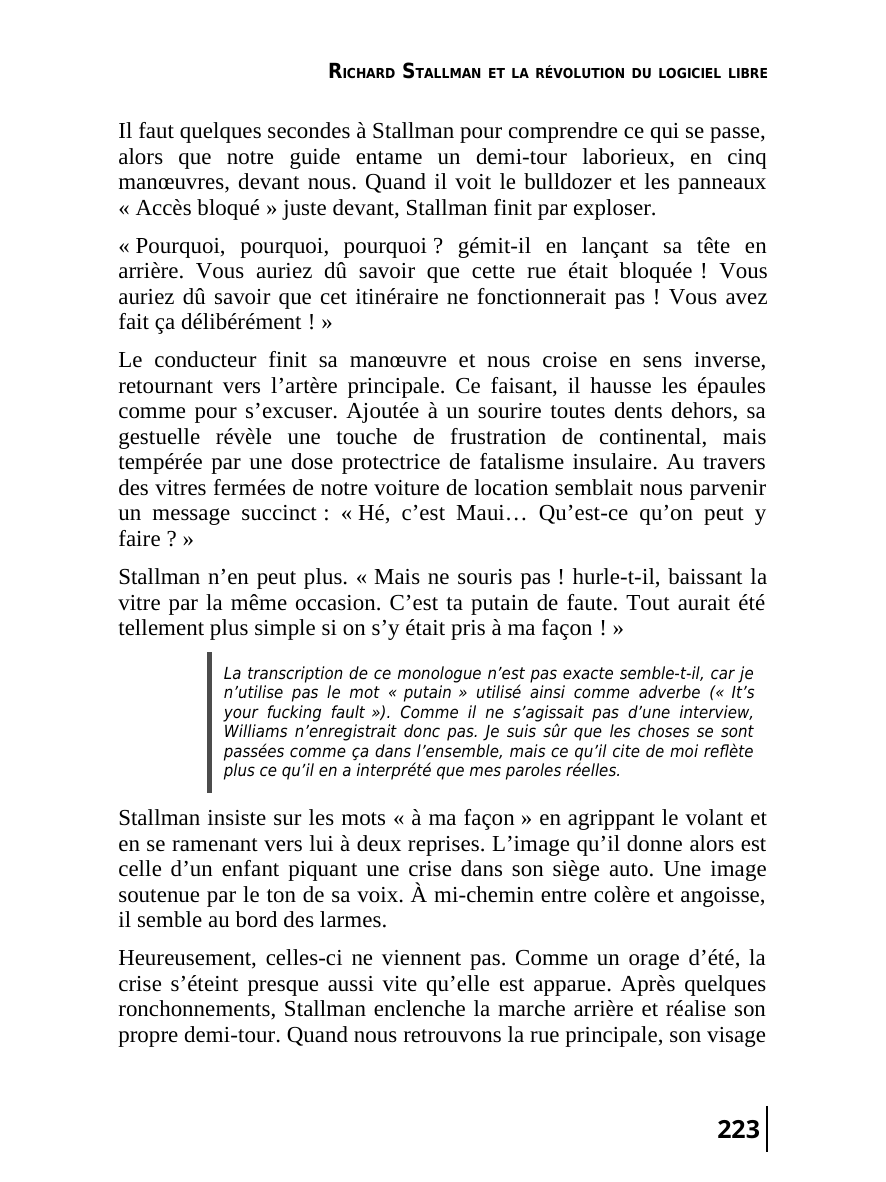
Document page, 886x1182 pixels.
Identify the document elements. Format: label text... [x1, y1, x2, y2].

text Stallman n’en peut plus. « Mais ne souris pas ! hurle-t-il, baissant la vitre par la même occasion. C’est ta putain de faute. Tout aurait été tellement plus simple si on s’y était pris à ma façon ! » [118, 564, 768, 640]
text Il faut quelques secondes à Stallman pour comprendre ce qui se passe, alors que notre guide entame un demi-tour laborieux, en cinq manœuvres, devant nous. Quand il voit le bulldozer et les panneaux « Accès bloqué » juste devant, Stallman finit par exploser. [118, 118, 768, 220]
text « Pourquoi, pourquoi, pourquoi ? gémit-il en lançant sa tête en arrière. Vous auriez dû savoir que cette rue était bloquée ! Vous auriez dû savoir que cet itinéraire ne fonctionnerait pas ! Vous avez fait ça délibérément ! » [118, 233, 768, 335]
text Stallman insiste sur les mots « à ma façon » en agrippant le volant et en se ramenant vers lui à deux reprises. L’image qu’il donne alors est celle d’un enfant piquant une crise dans son siège auto. Une image soutenue par le ton de sa voix. À mi-chemin entre colère et angoisse, il semble au bord des larmes. [118, 805, 768, 933]
text La transcription de ce monologue n’est pas exacte semble-t-il, car je n’utilise pas le mot « putain » utilisé ainsi comme adverbe (« It’s your fucking fault »). Comme il ne s’agissait pas d’une interview, Williams n’enregistrait donc pas. Je suis sûr que les choses se sont passées comme ça dans l’ensemble, mais ce qu’il cite de moi reflète plus ce qu’il en a interprété que mes paroles réelles. [212, 652, 768, 793]
text Heureusement, celles-ci ne viennent pas. Comme un orage d’été, la crise s’éteint presque aussi vite qu’elle est apparue. Après quelques ronchonnements, Stallman enclenche la marche arrière et réalise son propre demi-tour. Quand nous retrouvons la rue principale, son visage [118, 945, 768, 1047]
text Le conducteur finit sa manœuvre et nous croise en sens inverse, retournant vers l’artère principale. Ce faisant, il hausse les épaules comme pour s’excuser. Ajoutée à un sourire toutes dents dehors, sa gestuelle révèle une touche de frustration de continental, mais tempérée par une dose protectrice de fatalisme insulaire. Au travers des vitres fermées de notre voiture de location semblait nous parvenir un message succinct : « Hé, c’est Maui… Qu’est-ce qu’on peut y faire ? » [118, 347, 768, 551]
